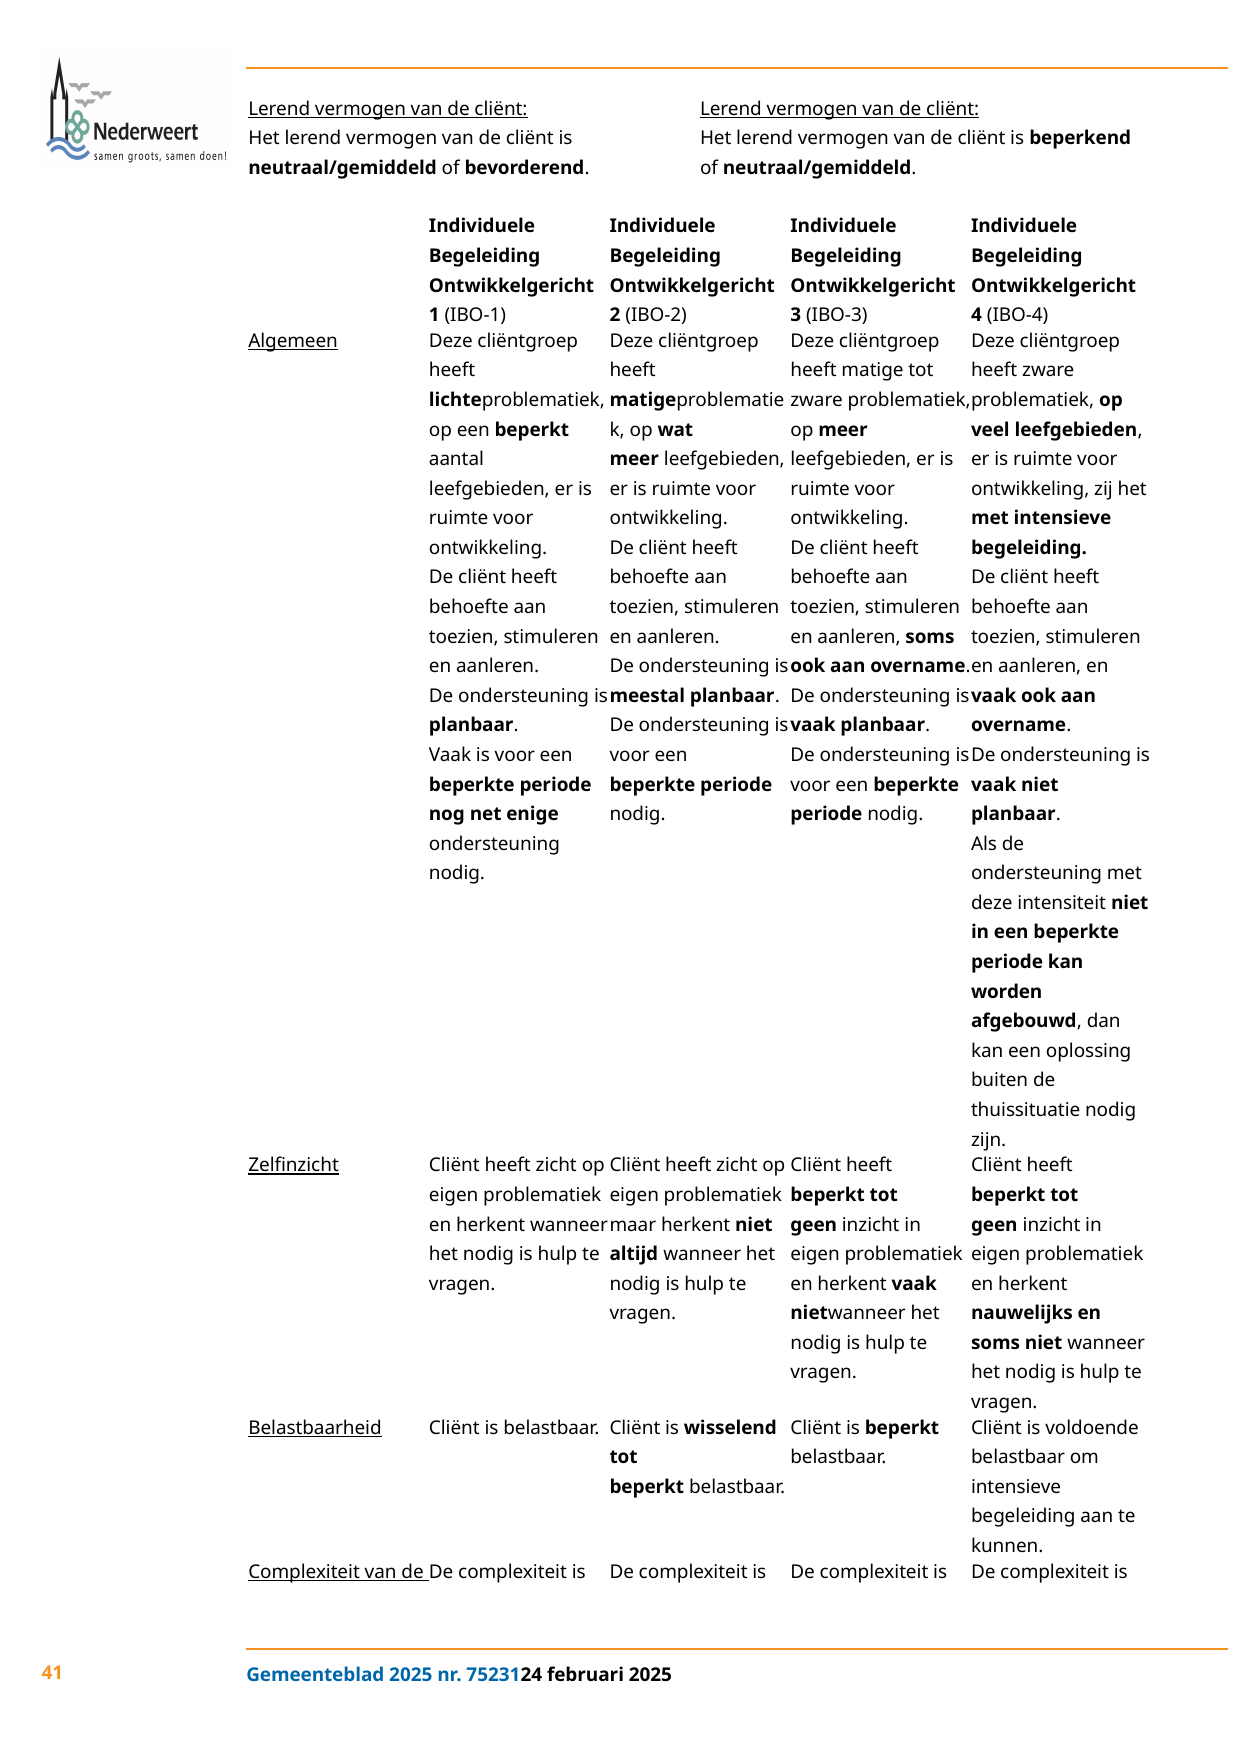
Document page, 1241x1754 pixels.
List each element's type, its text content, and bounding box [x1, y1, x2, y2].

table_cell Cliënt heeft zicht op eigen problematiek maar herkent niet altijd wanneer het nodig is hulp te vragen. [609, 1152, 790, 1414]
table_cell De complexiteit is [971, 1558, 1152, 1584]
table_cell Deze cliëntgroep heeft matigeproblematiek, op wat meer leefgebieden, er is ruimte voor ontwikkeling. De cliënt heeft behoefte aan toezien, stimuleren en aanleren. De ondersteuning is meestal planbaar. De ondersteuning is voor een beperkte periode nodig. [609, 327, 790, 1152]
table_header Individuele Begeleiding Ontwikkelgericht 3 (IBO-3) [790, 213, 971, 327]
table_header [248, 213, 429, 327]
table_cell Deze cliëntgroep heeft lichteproblematiek, op een beperkt aantal leefgebieden, er is ruimte voor ontwikkeling. De cliënt heeft behoefte aan toezien, stimuleren en aanleren. De ondersteuning is planbaar. Vaak is voor een beperkte periode nog net enige ondersteuning nodig. [429, 327, 609, 1152]
table_cell Lerend vermogen van de cliënt: Het lerend vermogen van de cliënt is beperkend of neutraal/gemiddeld. [700, 95, 1152, 180]
table_cell Cliënt heeft zicht op eigen problematiek en herkent wanneer het nodig is hulp te vragen. [429, 1152, 609, 1414]
table_cell Cliënt is belastbaar. [429, 1414, 609, 1558]
picture [41, 47, 231, 172]
table_cell Lerend vermogen van de cliënt: Het lerend vermogen van de cliënt is neutraal/gemiddeld of bevorderend. [248, 95, 700, 180]
table_cell Deze cliëntgroep heeft matige tot zware problematiek, op meer leefgebieden, er is ruimte voor ontwikkeling. De cliënt heeft behoefte aan toezien, stimuleren en aanleren, soms ook aan overname. De ondersteuning is vaak planbaar. De ondersteuning is voor een beperkte periode nodig. [790, 327, 971, 1152]
table_cell Belastbaarheid [248, 1414, 429, 1558]
table_header Individuele Begeleiding Ontwikkelgericht 1 (IBO-1) [429, 213, 609, 327]
table_cell Cliënt heeft beperkt tot geen inzicht in eigen problematiek en herkent vaak nietwanneer het nodig is hulp te vragen. [790, 1152, 971, 1414]
table_cell De complexiteit is [429, 1558, 609, 1584]
table_cell Deze cliëntgroep heeft zware problematiek, op veel leefgebieden, er is ruimte voor ontwikkeling, zij het met intensieve begeleiding. De cliënt heeft behoefte aan toezien, stimuleren en aanleren, en vaak ook aan overname. De ondersteuning is vaak niet planbaar. Als de ondersteuning met deze intensiteit niet in een beperkte periode kan worden afgebouwd, dan kan een oplossing buiten de thuissituatie nodig zijn. [971, 327, 1152, 1152]
table_cell De complexiteit is [609, 1558, 790, 1584]
table_header Individuele Begeleiding Ontwikkelgericht 4 (IBO-4) [971, 213, 1152, 327]
table_cell Cliënt is voldoende belastbaar om intensieve begeleiding aan te kunnen. [971, 1414, 1152, 1558]
table_cell Zelfinzicht [248, 1152, 429, 1414]
table_cell Cliënt heeft beperkt tot geen inzicht in eigen problematiek en herkent nauwelijks en soms niet wanneer het nodig is hulp te vragen. [971, 1152, 1152, 1414]
table_cell Complexiteit van de [248, 1558, 429, 1580]
table_cell Cliënt is wisselend tot beperkt belastbaar. [609, 1414, 790, 1558]
table_cell Cliënt is beperkt belastbaar. [790, 1414, 971, 1558]
table_cell Algemeen [248, 327, 429, 1152]
table_header Individuele Begeleiding Ontwikkelgericht 2 (IBO-2) [609, 213, 790, 327]
table_cell De complexiteit is [790, 1558, 971, 1584]
